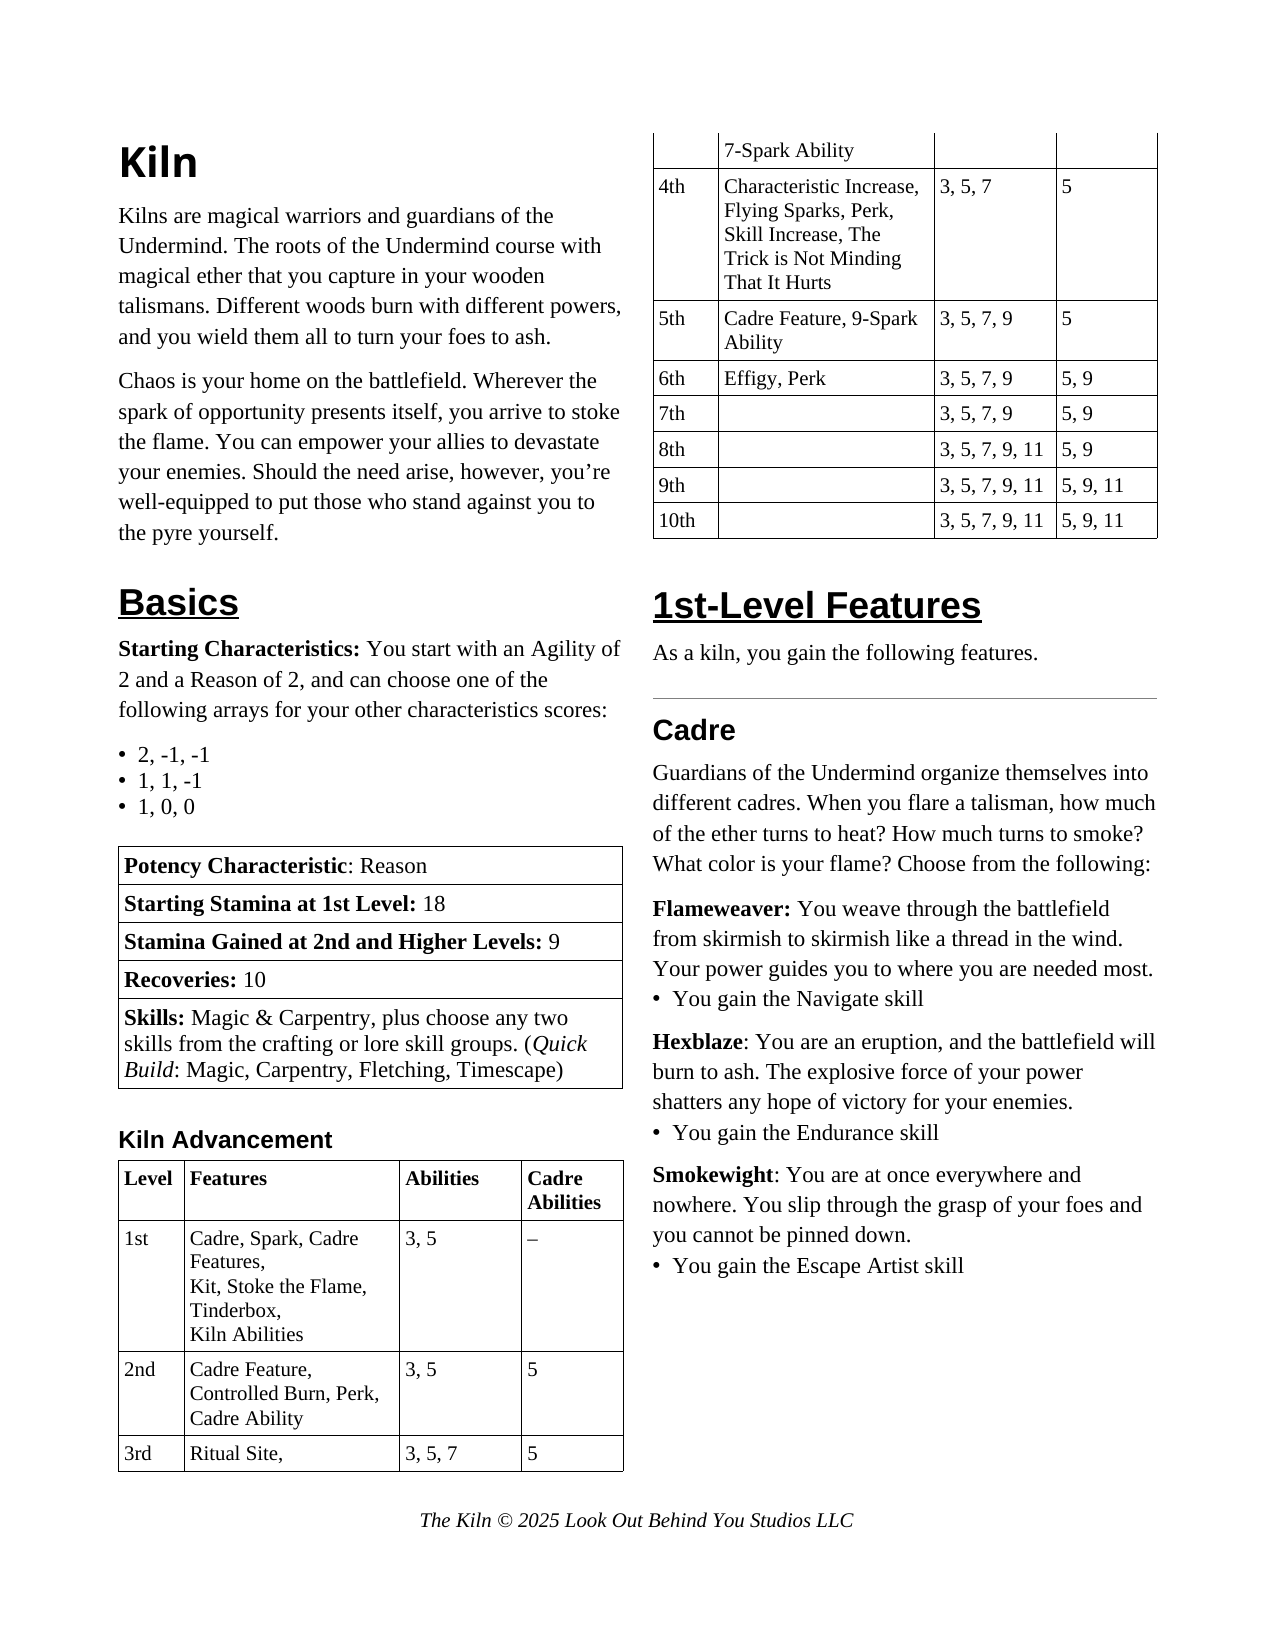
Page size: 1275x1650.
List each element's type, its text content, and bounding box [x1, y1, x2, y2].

table_header Cadre Abilities [522, 1161, 623, 1220]
text Kilns are magical warriors and guardians of the Undermind. The roots of the Undermind course with magical ether that you capture in your wooden talismans. Different woods burn with different powers, and you wield them all to turn your foes to ash. [118, 202, 622, 349]
table_cell 2nd [119, 1352, 184, 1435]
table_cell Cadre Feature, 9-Spark Ability [719, 301, 934, 360]
text Starting Characteristics: You start with an Agility of 2 and a Reason of 2, and can choose one of the following arrays for your other characteristics scores: [118, 636, 622, 722]
table_cell 5 [522, 1436, 623, 1471]
table_cell Starting Stamina at 1st Level: 18 [119, 885, 622, 922]
table_cell Stamina Gained at 2nd and Higher Levels: 9 [119, 923, 622, 960]
subtitle Cadre [652, 713, 1157, 747]
table_cell 3, 5 [400, 1352, 521, 1435]
table_cell 3, 5, 7, 9 [935, 361, 1056, 395]
text Guardians of the Undermind organize themselves into different cadres. When you flare a talisman, how much of the ether turns to heat? How much turns to smoke? What color is your flame? Choose from the following: [652, 759, 1157, 876]
table_cell Characteristic Increase, Flying Sparks, Perk, Skill Increase, The Trick is Not Minding That It Hurts [719, 169, 934, 300]
table_cell 3, 5, 7 [935, 169, 1056, 300]
table_cell 5, 9 [1057, 432, 1157, 467]
list You gain the Escape Artist skill [652, 1252, 1157, 1278]
list You gain the Navigate skill [652, 985, 1157, 1012]
list 2, -1, -1 [118, 741, 622, 767]
table_cell 5th [654, 301, 718, 360]
table_cell Effigy, Perk [719, 361, 934, 395]
table_cell 4th [654, 169, 718, 300]
table_cell 3, 5, 7 [400, 1436, 521, 1471]
table_cell 5, 9, 11 [1057, 503, 1157, 538]
table_cell 8th [654, 432, 718, 467]
text Chaos is your home on the battlefield. Wherever the spark of opportunity presents itself, you arrive to stoke the flame. You can empower your allies to devastate your enemies. Should the need arise, however, you’re well-equipped to put those who stand against you to the pyre yourself. [118, 368, 622, 545]
table_header Abilities [400, 1161, 521, 1220]
subtitle 1st-Level Features [652, 583, 1157, 626]
table_cell Recoveries: 10 [119, 961, 622, 998]
table_cell 3, 5, 7, 9, 11 [935, 503, 1056, 538]
table_cell 3rd [119, 1436, 184, 1471]
table_cell [1057, 133, 1157, 168]
table_cell Cadre Feature, Controlled Burn, Perk, Cadre Ability [185, 1352, 399, 1435]
table_cell 6th [654, 361, 718, 395]
table_cell 5 [1057, 169, 1157, 300]
table_cell Cadre, Spark, Cadre Features, Kit, Stoke the Flame, Tinderbox, Kiln Abilities [185, 1221, 399, 1351]
subtitle Kiln Advancement [118, 1125, 622, 1154]
table_cell Skills: Magic & Carpentry, plus choose any two skills from the crafting or lore skill groups. (Quick Build: Magic, Carpentry, Fletching, Timescape) [119, 999, 622, 1088]
table_cell 7-Spark Ability [719, 133, 934, 168]
text Flameweaver: You weave through the battlefield from skirmish to skirmish like a thread in the wind. Your power guides you to where you are needed most. [652, 895, 1157, 981]
subtitle Kiln [118, 133, 622, 189]
table_cell [719, 396, 934, 431]
table_cell [654, 133, 718, 168]
table_header Potency Characteristic: Reason [119, 847, 622, 884]
text Hexblaze: You are an eruption, and the battlefield will burn to ash. The explosive force of your power shatters any hope of victory for your enemies. [652, 1028, 1157, 1115]
table_cell 1st [119, 1221, 184, 1351]
subtitle Basics [118, 580, 622, 623]
table_cell 3, 5, 7, 9 [935, 396, 1056, 431]
table_cell 10th [654, 503, 718, 538]
table_cell 5 [522, 1352, 623, 1435]
table_cell 5, 9 [1057, 361, 1157, 395]
table_cell 9th [654, 468, 718, 502]
table_cell 3, 5, 7, 9, 11 [935, 468, 1056, 502]
table_cell 3, 5 [400, 1221, 521, 1351]
table_cell 5, 9, 11 [1057, 468, 1157, 502]
table_cell 3, 5, 7, 9 [935, 301, 1056, 360]
table_cell [719, 432, 934, 467]
table_cell 5 [1057, 301, 1157, 360]
table_cell [935, 133, 1056, 168]
list 1, 0, 0 [118, 793, 622, 820]
text Smokewight: You are at once everywhere and nowhere. You slip through the grasp of your foes and you cannot be pinned down. [652, 1161, 1157, 1248]
list You gain the Endurance skill [652, 1118, 1157, 1145]
table_cell 3, 5, 7, 9, 11 [935, 432, 1056, 467]
table_cell [719, 468, 934, 502]
table_cell [719, 503, 934, 538]
table_cell 7th [654, 396, 718, 431]
table_cell – [522, 1221, 623, 1351]
table_header Features [185, 1161, 399, 1220]
table_header Level [119, 1161, 184, 1220]
table_cell 5, 9 [1057, 396, 1157, 431]
table_cell Ritual Site, [185, 1436, 399, 1471]
text As a kiln, you gain the following features. [652, 639, 1157, 665]
list 1, 1, -1 [118, 767, 622, 793]
